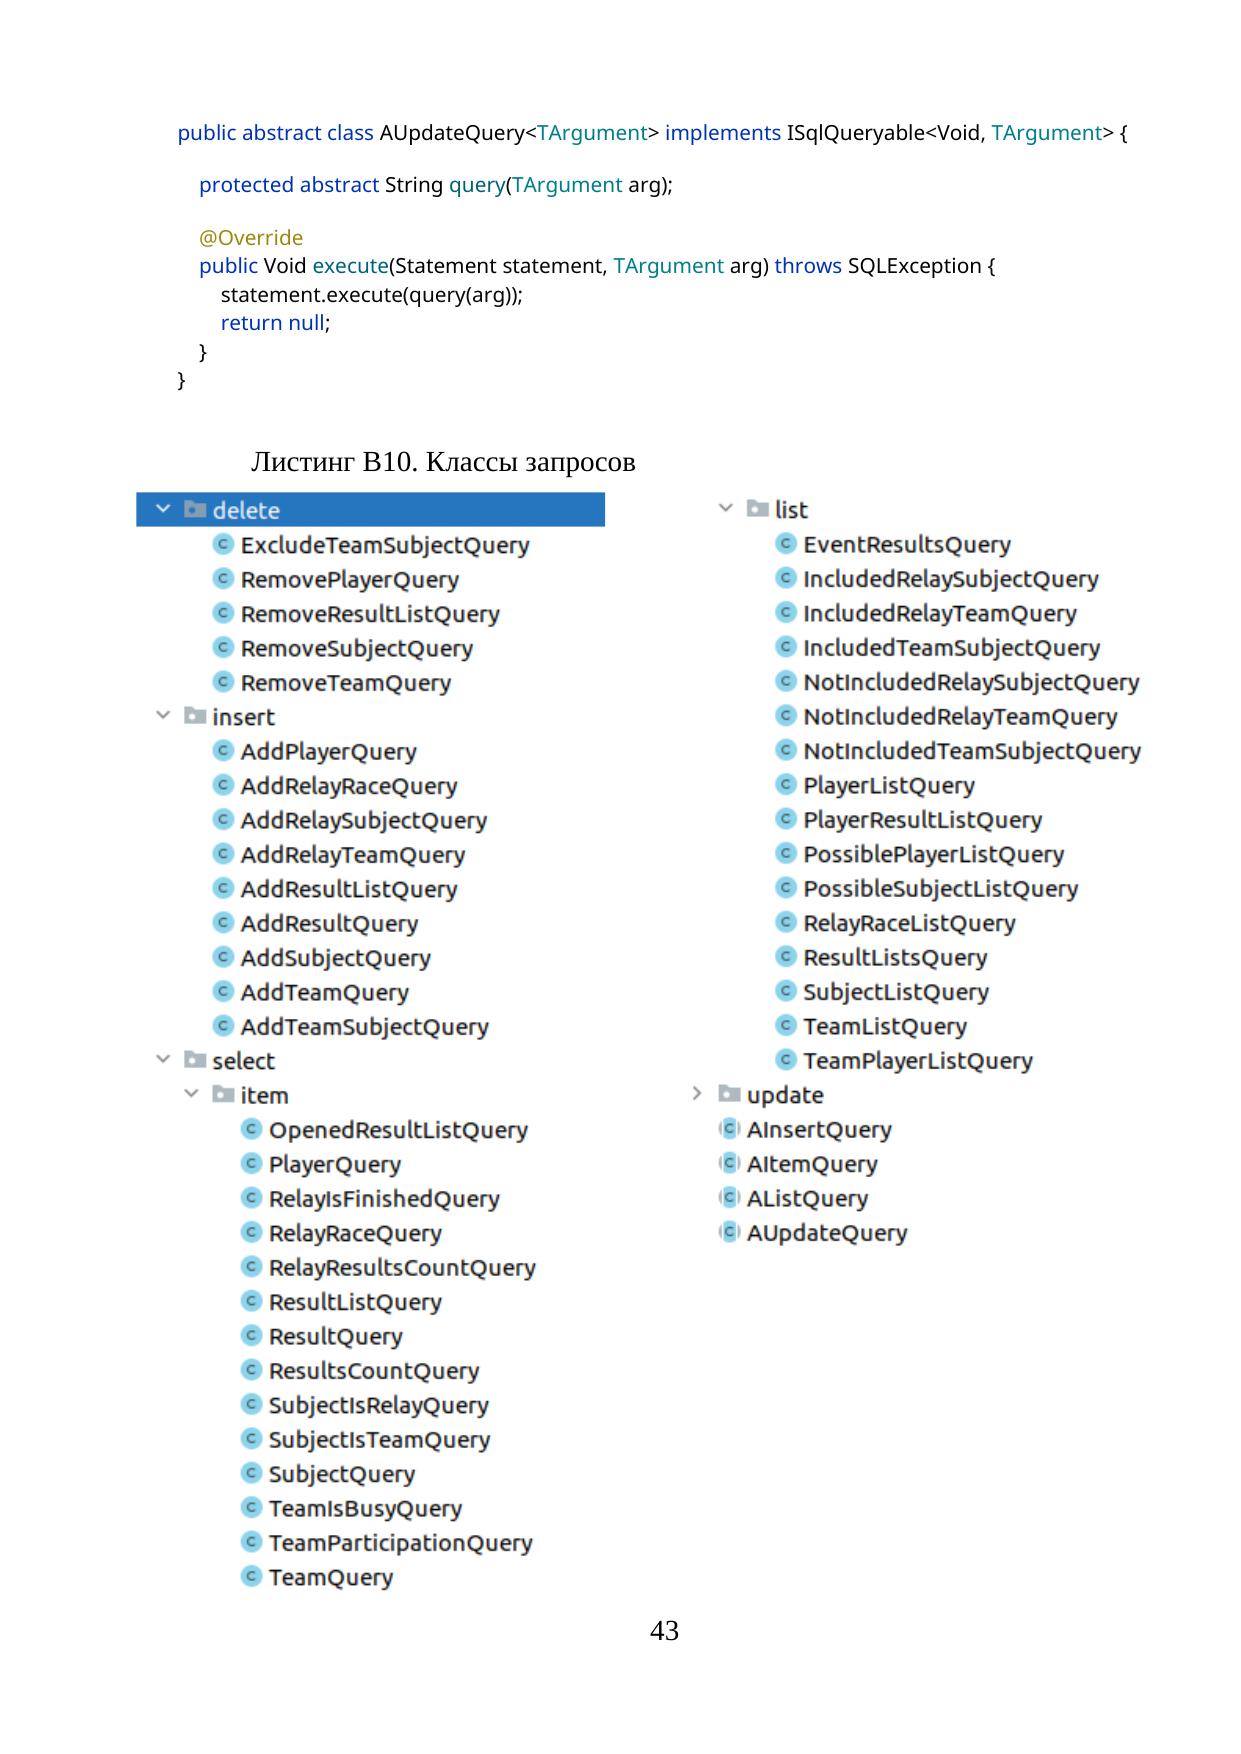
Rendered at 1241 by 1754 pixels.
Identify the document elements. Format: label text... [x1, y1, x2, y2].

picture [672, 496, 1180, 1249]
text public abstract class AUpdateQuery<TArgument> implements ISqlQueryable<Void, TArgument> { protected abstract String query(TArgument arg); @Override public Void execute(Statement statement, TArgument arg) throws SQLException { statement.execute(query(arg)); return null; } } [177, 118, 1152, 394]
list Листинг B10. Классы запросов [177, 444, 1152, 478]
picture [136, 491, 605, 1595]
